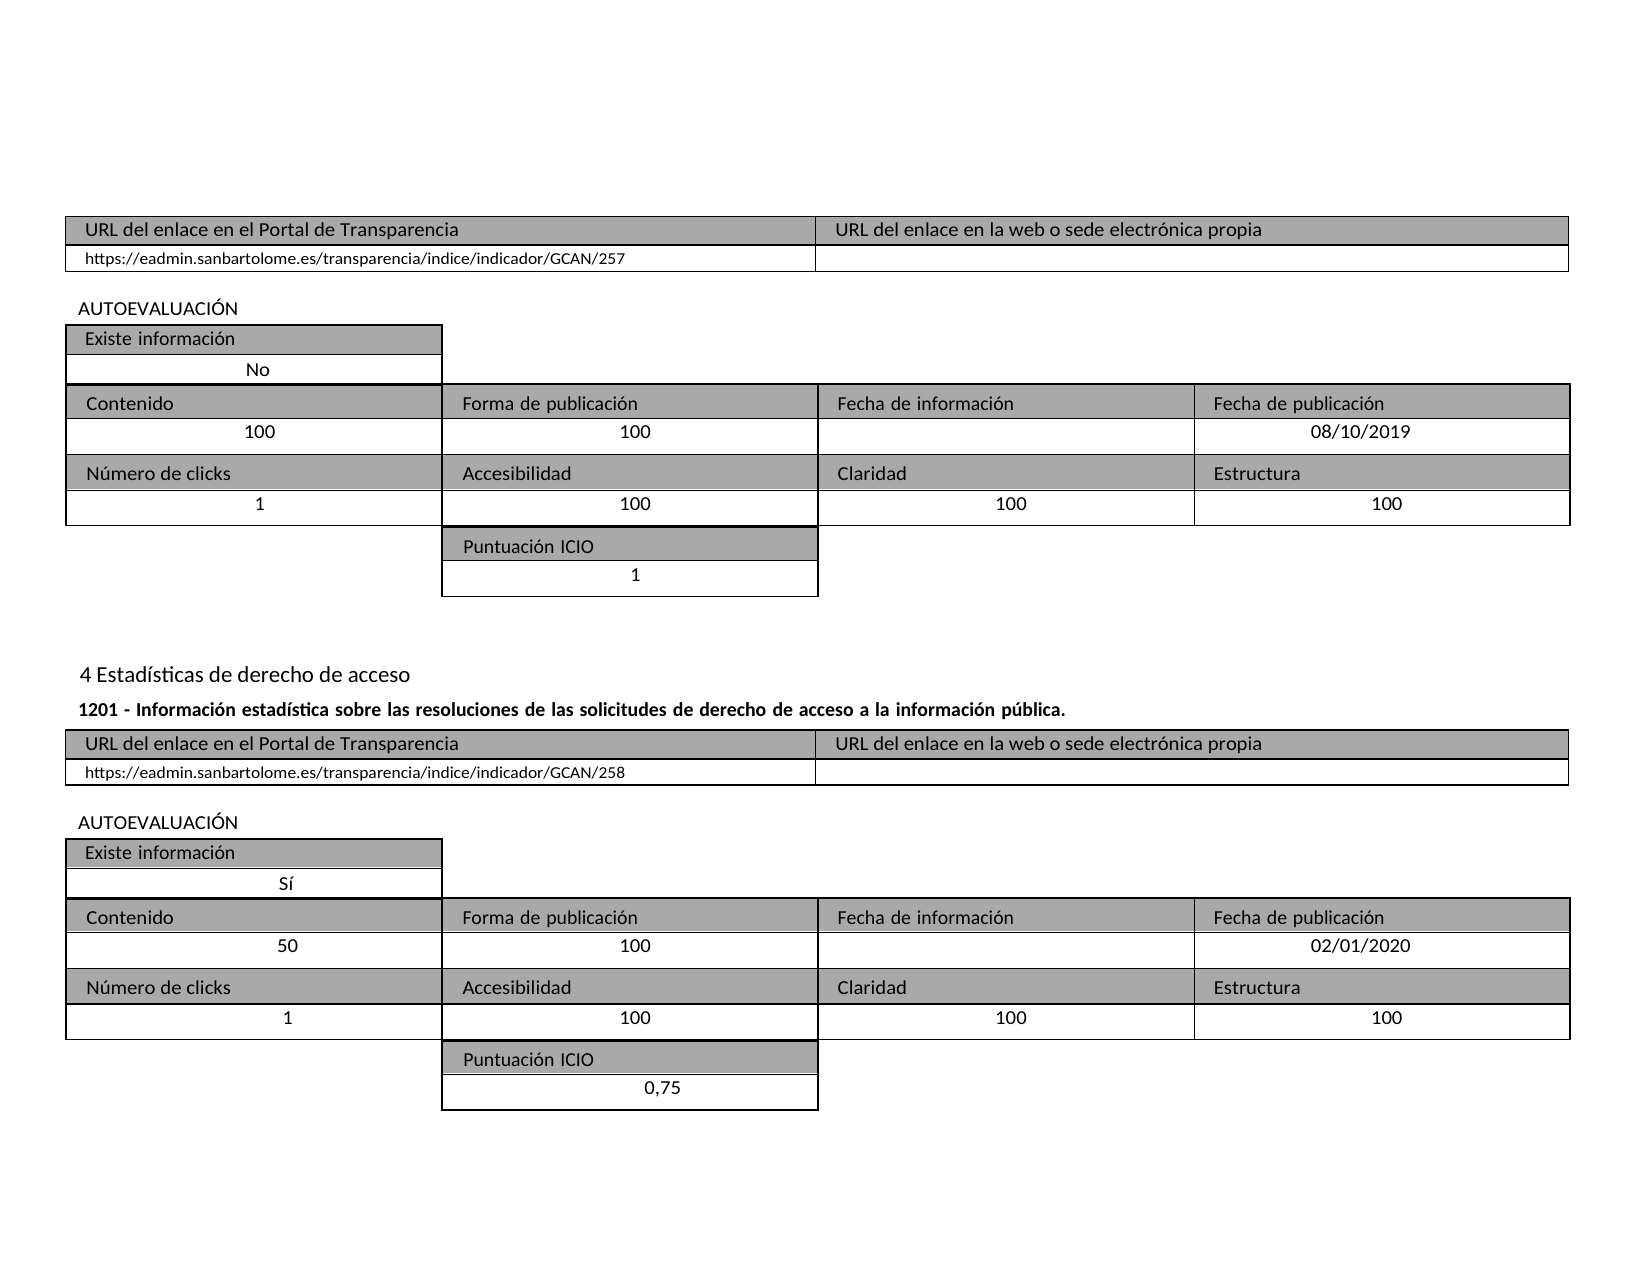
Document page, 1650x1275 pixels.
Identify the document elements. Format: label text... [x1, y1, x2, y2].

table_cell 0,75 [443, 1075, 817, 1109]
text AUTOEVALUACIÓN [78, 296, 1594, 320]
table_cell Puntuación ICIO [443, 528, 817, 560]
table_cell 1 [67, 491, 441, 524]
table_cell 100 [443, 1005, 817, 1038]
table_cell Número de clicks [67, 969, 441, 1003]
table_cell 100 [443, 419, 817, 453]
table_cell No [67, 355, 441, 383]
table_header URL del enlace en el Portal de Transparencia [66, 731, 815, 758]
table_cell 100 [443, 933, 817, 967]
table_cell [816, 246, 1568, 271]
table_cell 100 [1195, 491, 1569, 524]
table_cell 100 [1195, 1005, 1569, 1038]
table_cell [819, 933, 1194, 967]
table_cell 50 [67, 933, 441, 967]
table_cell Contenido [67, 386, 441, 418]
table_cell Claridad [819, 969, 1194, 1003]
subtitle 4 Estadísticas de derecho de acceso [79, 660, 1594, 688]
table_cell 100 [819, 1005, 1194, 1038]
table_cell 100 [819, 491, 1194, 524]
table_cell Sí [67, 869, 441, 897]
table_cell [819, 419, 1194, 453]
table_header Existe información [67, 840, 441, 867]
text AUTOEVALUACIÓN [78, 810, 1594, 834]
table_cell 100 [443, 491, 817, 524]
table_cell Estructura [1195, 455, 1569, 489]
table_cell https://eadmin.sanbartolome.es/transparencia/indice/indicador/GCAN/258 [66, 760, 815, 784]
table_cell Accesibilidad [443, 969, 817, 1003]
table_cell Fecha de información [819, 385, 1194, 418]
table_header [443, 838, 818, 897]
table_header URL del enlace en el Portal de Transparencia [66, 217, 815, 244]
table_cell Accesibilidad [443, 455, 817, 489]
table_cell Forma de publicación [443, 899, 817, 931]
table_cell Estructura [1195, 969, 1569, 1003]
text 1201 - Información estadística sobre las resoluciones de las solicitudes de derecho de acceso a la información pública. [78, 697, 1594, 721]
table_cell 1 [443, 561, 817, 596]
table_cell Contenido [67, 900, 441, 931]
table_header [443, 324, 818, 383]
table_cell [816, 760, 1568, 784]
table_cell https://eadmin.sanbartolome.es/transparencia/indice/indicador/GCAN/257 [66, 246, 815, 271]
table_cell Fecha de publicación [1195, 385, 1569, 418]
table_header Existe información [67, 326, 441, 354]
table_cell [66, 1040, 441, 1109]
table_header URL del enlace en la web o sede electrónica propia [816, 217, 1568, 244]
table_cell Fecha de publicación [1195, 899, 1569, 931]
table_cell Fecha de información [819, 899, 1194, 931]
table_cell Claridad [819, 455, 1194, 489]
table_cell 02/01/2020 [1195, 933, 1569, 967]
table_cell 1 [67, 1005, 441, 1038]
table_header URL del enlace en la web o sede electrónica propia [816, 731, 1568, 758]
table_cell Número de clicks [67, 455, 441, 489]
table_cell 100 [67, 419, 441, 453]
table_cell Puntuación ICIO [443, 1042, 817, 1073]
table_cell 08/10/2019 [1195, 419, 1569, 453]
table_cell [66, 526, 441, 596]
table_cell Forma de publicación [443, 385, 817, 418]
